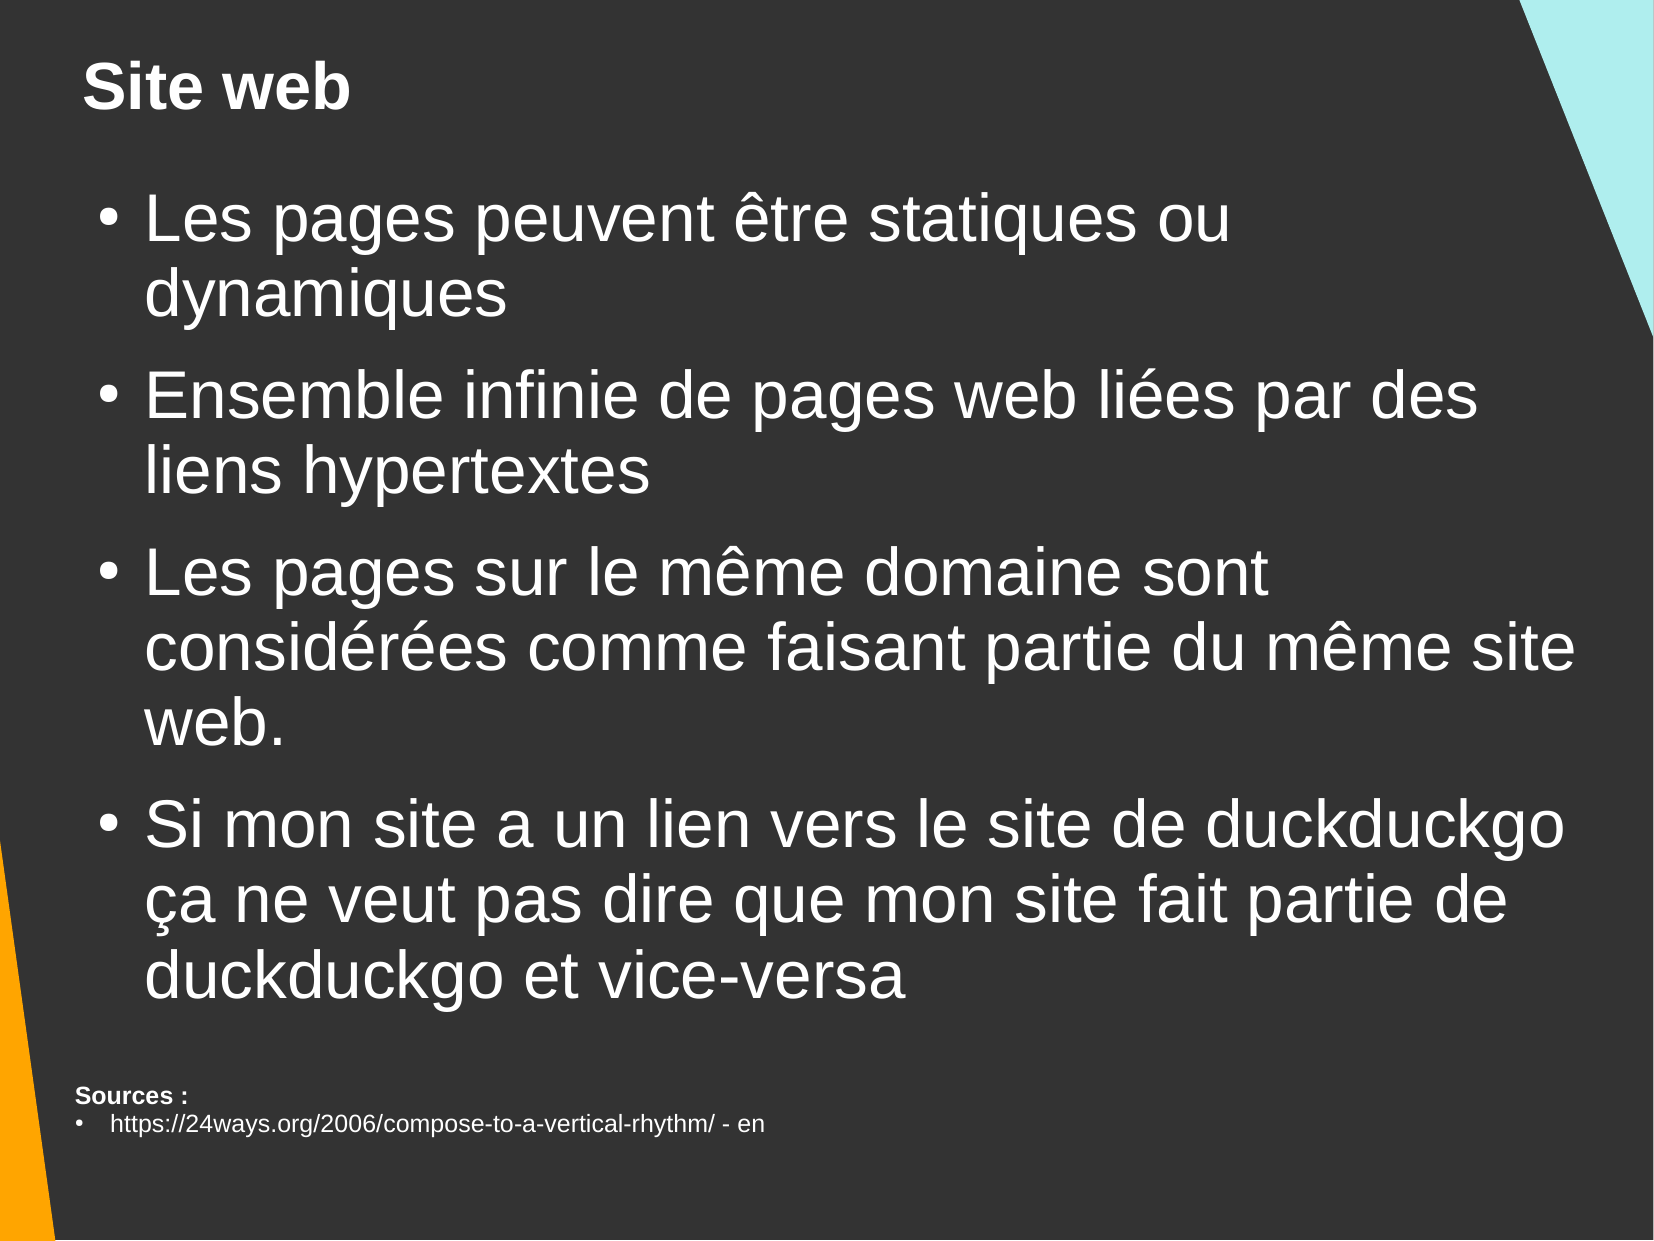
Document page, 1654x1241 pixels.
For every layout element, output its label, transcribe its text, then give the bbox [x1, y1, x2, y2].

text_box [0, 840, 56, 1241]
title Site web [82, 49, 1571, 152]
list Les pages peuvent être statiques ou dynamiques Ensemble infinie de pages web liées par des liens hypertextes Les pages sur le même domaine sont considérées comme faisant partie du même site web. Si mon site a un lien vers le site de duckduckgo ça ne veut pas dire que mon site fait partie de duckduckgo et vice-versa [80, 180, 1605, 1016]
text_box Sources : https://24ways.org/2006/compose-to-a-vertical-rhythm/ - en [60, 1074, 1546, 1241]
text_box [1519, 0, 1654, 340]
